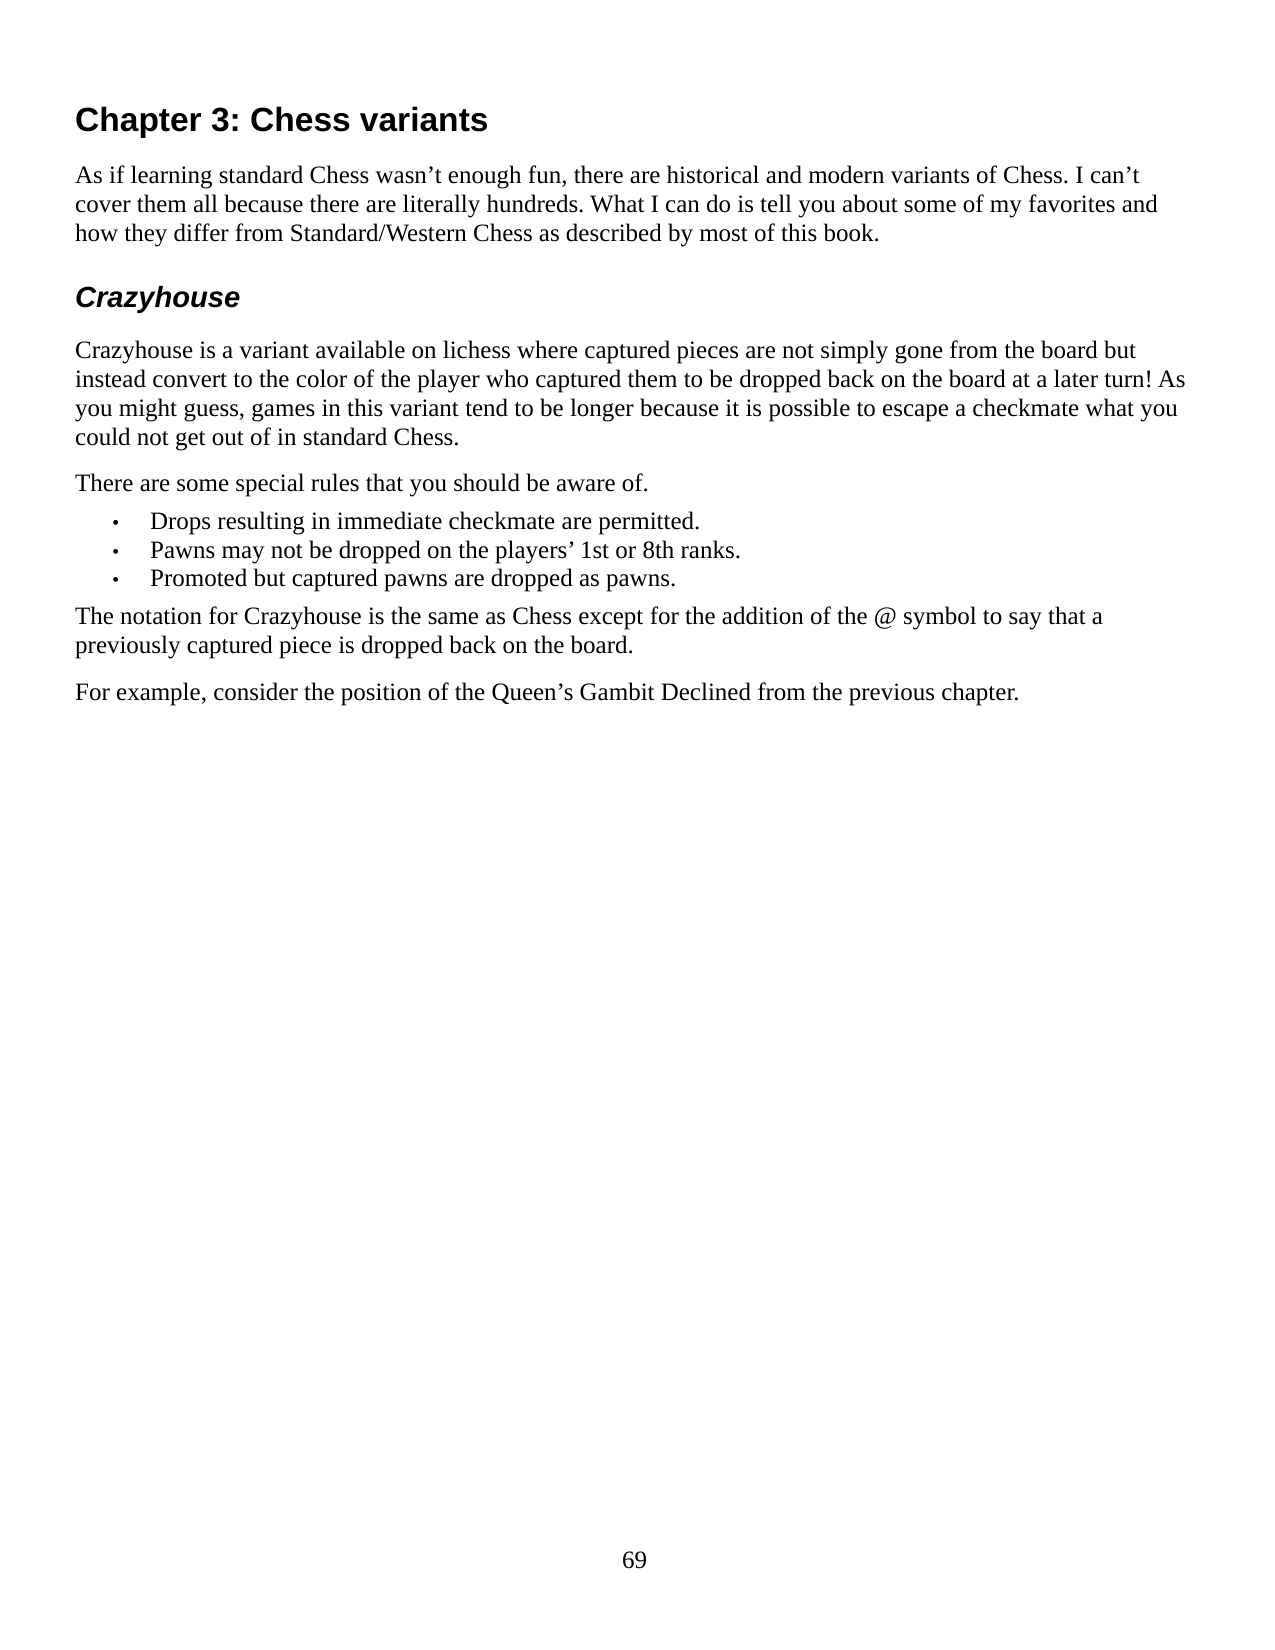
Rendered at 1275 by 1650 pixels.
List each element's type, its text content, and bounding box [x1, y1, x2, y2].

text Crazyhouse is a variant available on lichess where captured pieces are not simply gone from the board but instead convert to the color of the player who captured them to be dropped back on the board at a later turn! As you might guess, games in this variant tend to be longer because it is possible to escape a checkmate what you could not get out of in standard Chess. [75, 335, 1200, 450]
text The notation for Crazyhouse is the same as Chess except for the addition of the @ symbol to say that a previously captured piece is dropped back on the board. [75, 601, 1200, 659]
text As if learning standard Chess wasn’t enough fun, there are historical and modern variants of Chess. I can’t cover them all because there are literally hundreds. What I can do is tell you about some of my favorites and how they differ from Standard/Western Chess as described by most of this book. [75, 160, 1200, 246]
list Pawns may not be dropped on the players’ 1st or 8th ranks. [112, 535, 1200, 563]
subtitle Chapter 3: Chess variants [75, 100, 1200, 139]
list Drops resulting in immediate checkmate are permitted. [112, 506, 1200, 535]
subtitle Crazyhouse [75, 280, 1200, 314]
text There are some special rules that you should be aware of. [75, 468, 1200, 497]
text For example, consider the position of the Queen’s Gambit Declined from the previous chapter. [75, 677, 1200, 705]
list Promoted but captured pawns are dropped as pawns. [112, 563, 1200, 592]
